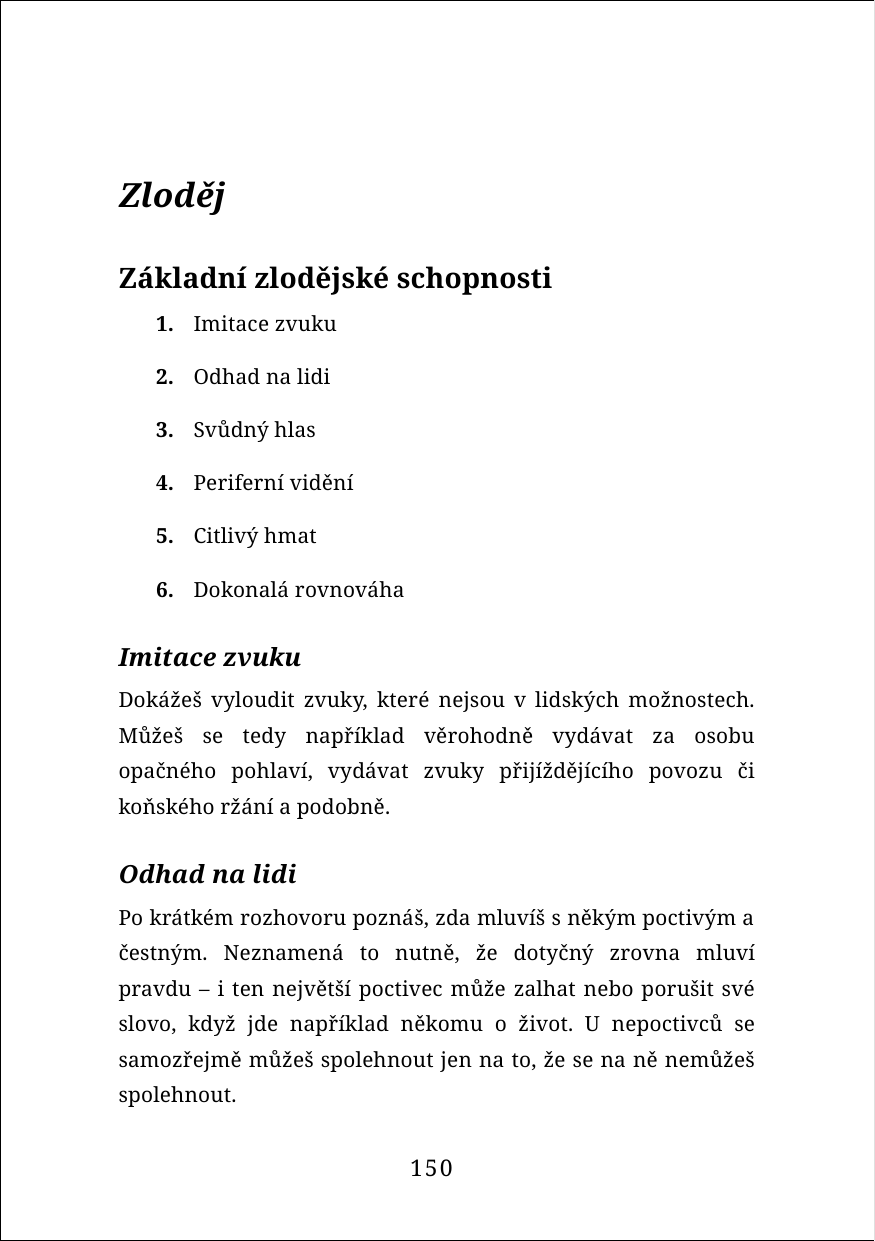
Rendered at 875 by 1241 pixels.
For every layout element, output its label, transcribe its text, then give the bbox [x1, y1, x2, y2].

subtitle Imitace zvuku [118, 640, 756, 674]
list Svůdný hlas [156, 415, 756, 443]
subtitle Základní zlodějské schopnosti [118, 258, 756, 297]
subtitle Zloděj [118, 172, 756, 217]
list Imitace zvuku [156, 309, 756, 337]
list Citlivý hmat [156, 522, 756, 550]
subtitle Odhad na lidi [118, 857, 756, 891]
list Dokonalá rovnováha [156, 575, 756, 603]
list Periferní vidění [156, 468, 756, 497]
text Dokážeš vyloudit zvuky, které nejsou v lidských možnostech. Můžeš se tedy například věrohodně vydávat za osobu opačného pohlaví, vydávat zvuky přijíždějícího povozu či koňského ržání a podobně. [118, 686, 756, 821]
list Odhad na lidi [156, 362, 756, 390]
text Po krátkém rozhovoru poznáš, zda mluvíš s někým poctivým a čestným. Neznamená to nutně, že dotyčný zrovna mluví pravdu – i ten největší poctivec může zalhat nebo porušit své slovo, když jde například někomu o život. U nepoctivců se samozřejmě můžeš spolehnout jen na to, že se na ně nemůžeš spolehnout. [118, 903, 756, 1109]
